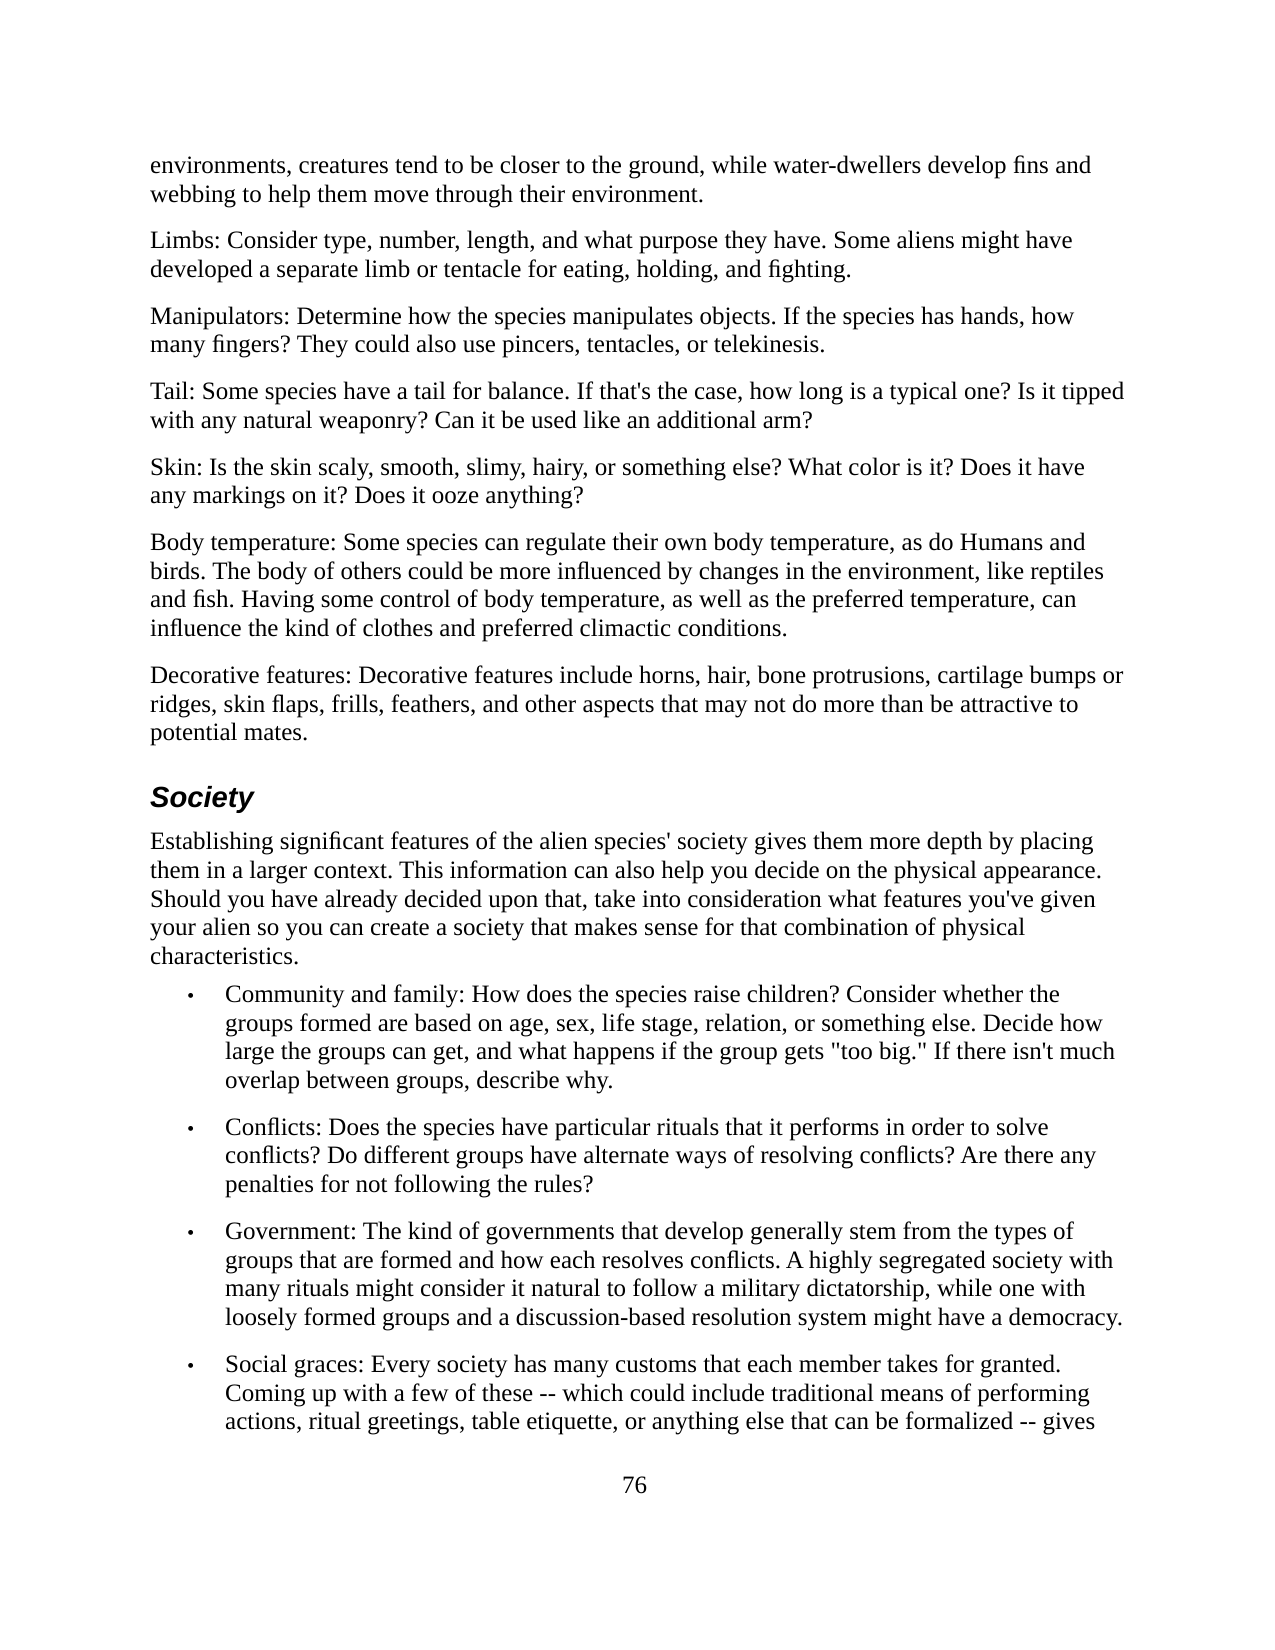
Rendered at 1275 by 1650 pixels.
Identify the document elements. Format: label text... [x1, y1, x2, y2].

list Community and family: How does the species raise children? Consider whether the groups formed are based on age, sex, life stage, relation, or something else. Decide how large the groups can get, and what happens if the group gets "too big." If there isn't much overlap between groups, describe why. [187, 979, 1125, 1094]
subtitle Society [150, 780, 1125, 814]
text Limbs: Consider type, number, length, and what purpose they have. Some aliens might have developed a separate limb or tentacle for eating, holding, and ﬁghting. [150, 225, 1125, 283]
text Skin: Is the skin scaly, smooth, slimy, hairy, or something else? What color is it? Does it have any markings on it? Does it ooze anything? [150, 452, 1125, 509]
text Establishing signiﬁcant features of the alien species' society gives them more depth by placing them in a larger context. This information can also help you decide on the physical appearance. Should you have already decided upon that, take into consideration what features you've given your alien so you can create a society that makes sense for that combination of physical characteristics. [150, 826, 1125, 970]
text Tail: Some species have a tail for balance. If that's the case, how long is a typical one? Is it tipped with any natural weaponry? Can it be used like an additional arm? [150, 376, 1125, 434]
text Body temperature: Some species can regulate their own body temperature, as do Humans and birds. The body of others could be more inﬂuenced by changes in the environment, like reptiles and ﬁsh. Having some control of body temperature, as well as the preferred temperature, can inﬂuence the kind of clothes and preferred climactic conditions. [150, 527, 1125, 642]
text Decorative features: Decorative features include horns, hair, bone protrusions, cartilage bumps or ridges, skin ﬂaps, frills, feathers, and other aspects that may not do more than be attractive to potential mates. [150, 660, 1125, 746]
list Conﬂicts: Does the species have particular rituals that it performs in order to solve conﬂicts? Do different groups have alternate ways of resolving conﬂicts? Are there any penalties for not following the rules? [187, 1112, 1125, 1198]
text environments, creatures tend to be closer to the ground, while water-dwellers develop ﬁns and webbing to help them move through their environment. [150, 150, 1125, 207]
list Government: The kind of governments that develop generally stem from the types of groups that are formed and how each resolves conﬂicts. A highly segregated society with many rituals might consider it natural to follow a military dictatorship, while one with loosely formed groups and a discussion-based resolution system might have a democracy. [187, 1216, 1125, 1331]
text Manipulators: Determine how the species manipulates objects. If the species has hands, how many ﬁngers? They could also use pincers, tentacles, or telekinesis. [150, 301, 1125, 358]
list Social graces: Every society has many customs that each member takes for granted. Coming up with a few of these -- which could include traditional means of performing actions, ritual greetings, table etiquette, or anything else that can be formalized -- gives [187, 1349, 1125, 1435]
